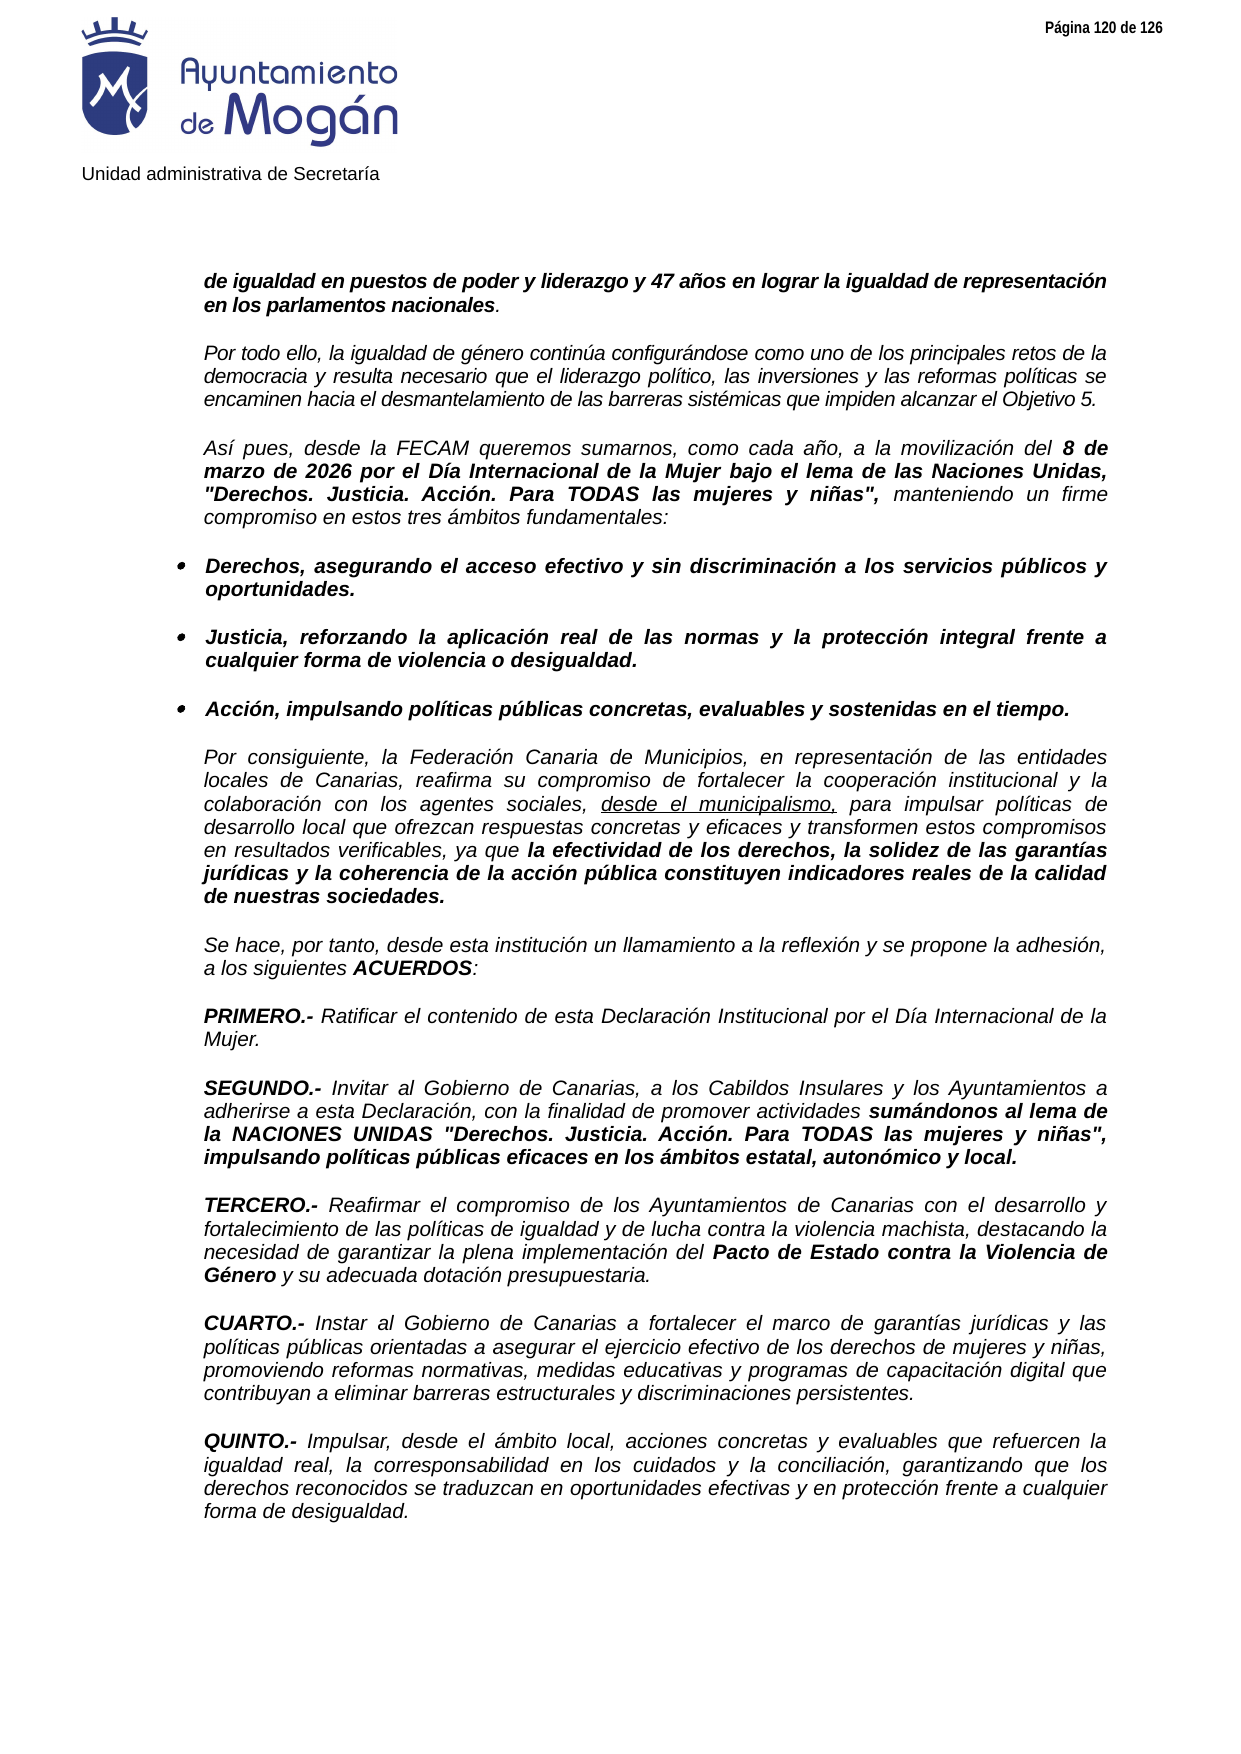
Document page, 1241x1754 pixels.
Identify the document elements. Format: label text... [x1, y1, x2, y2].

text Se hace, por tanto, desde esta institución un llamamiento a la reflexión y se propone la adhesión, a los siguientes ACUERDOS: [203, 933, 1110, 980]
list Justicia, reforzando la aplicación real de las normas y la protección integral frente a cualquier forma de violencia o desigualdad. [176, 626, 1110, 672]
picture [81, 17, 398, 153]
text SEGUNDO.- Invitar al Gobierno de Canarias, a los Cabildos Insulares y los Ayuntamientos a adherirse a esta Declaración, con la finalidad de promover actividades sumándonos al lema de la NACIONES UNIDAS "Derechos. Justicia. Acción. Para TODAS las mujeres y niñas", impulsando políticas públicas eficaces en los ámbitos estatal, autonómico y local. [203, 1076, 1110, 1169]
text CUARTO.- Instar al Gobierno de Canarias a fortalecer el marco de garantías jurídicas y las políticas públicas orientadas a asegurar el ejercicio efectivo de los derechos de mujeres y niñas, promoviendo reformas normativas, medidas educativas y programas de capacitación digital que contribuyan a eliminar barreras estructurales y discriminaciones persistentes. [203, 1312, 1110, 1405]
text PRIMERO.- Ratificar el contenido de esta Declaración Institucional por el Día Internacional de la Mujer. [203, 1005, 1110, 1051]
list Derechos, asegurando el acceso efectivo y sin discriminación a los servicios públicos y oportunidades. [176, 554, 1110, 601]
text Por consiguiente, la Federación Canaria de Municipios, en representación de las entidades locales de Canarias, reafirma su compromiso de fortalecer la cooperación institucional y la colaboración con los agentes sociales, desde el municipalismo, para impulsar políticas de desarrollo local que ofrezcan respuestas concretas y eficaces y transformen estos compromisos en resultados verificables, ya que la efectividad de los derechos, la solidez de las garantías jurídicas y la coherencia de la acción pública constituyen indicadores reales de la calidad de nuestras sociedades. [203, 746, 1110, 908]
text de igualdad en puestos de poder y liderazgo y 47 años en lograr la igualdad de representación en los parlamentos nacionales. [203, 270, 1110, 317]
text Así pues, desde la FECAM queremos sumarnos, como cada año, a la movilización del 8 de marzo de 2026 por el Día Internacional de la Mujer bajo el lema de las Naciones Unidas, "Derechos. Justicia. Acción. Para TODAS las mujeres y niñas", manteniendo un firme compromiso en estos tres ámbitos fundamentales: [203, 436, 1110, 529]
text QUINTO.- Impulsar, desde el ámbito local, acciones concretas y evaluables que refuercen la igualdad real, la corresponsabilidad en los cuidados y la conciliación, garantizando que los derechos reconocidos se traduzcan en oportunidades efectivas y en protección frente a cualquier forma de desigualdad. [203, 1430, 1110, 1523]
text TERCERO.- Reafirmar el compromiso de los Ayuntamientos de Canarias con el desarrollo y fortalecimiento de las políticas de igualdad y de lucha contra la violencia machista, destacando la necesidad de garantizar la plena implementación del Pacto de Estado contra la Violencia de Género y su adecuada dotación presupuestaria. [203, 1194, 1110, 1287]
list Acción, impulsando políticas públicas concretas, evaluables y sostenidas en el tiempo. [176, 697, 1110, 721]
text Por todo ello, la igualdad de género continúa configurándose como uno de los principales retos de la democracia y resulta necesario que el liderazgo político, las inversiones y las reformas políticas se encaminen hacia el desmantelamiento de las barreras sistémicas que impiden alcanzar el Objetivo 5. [203, 342, 1110, 411]
